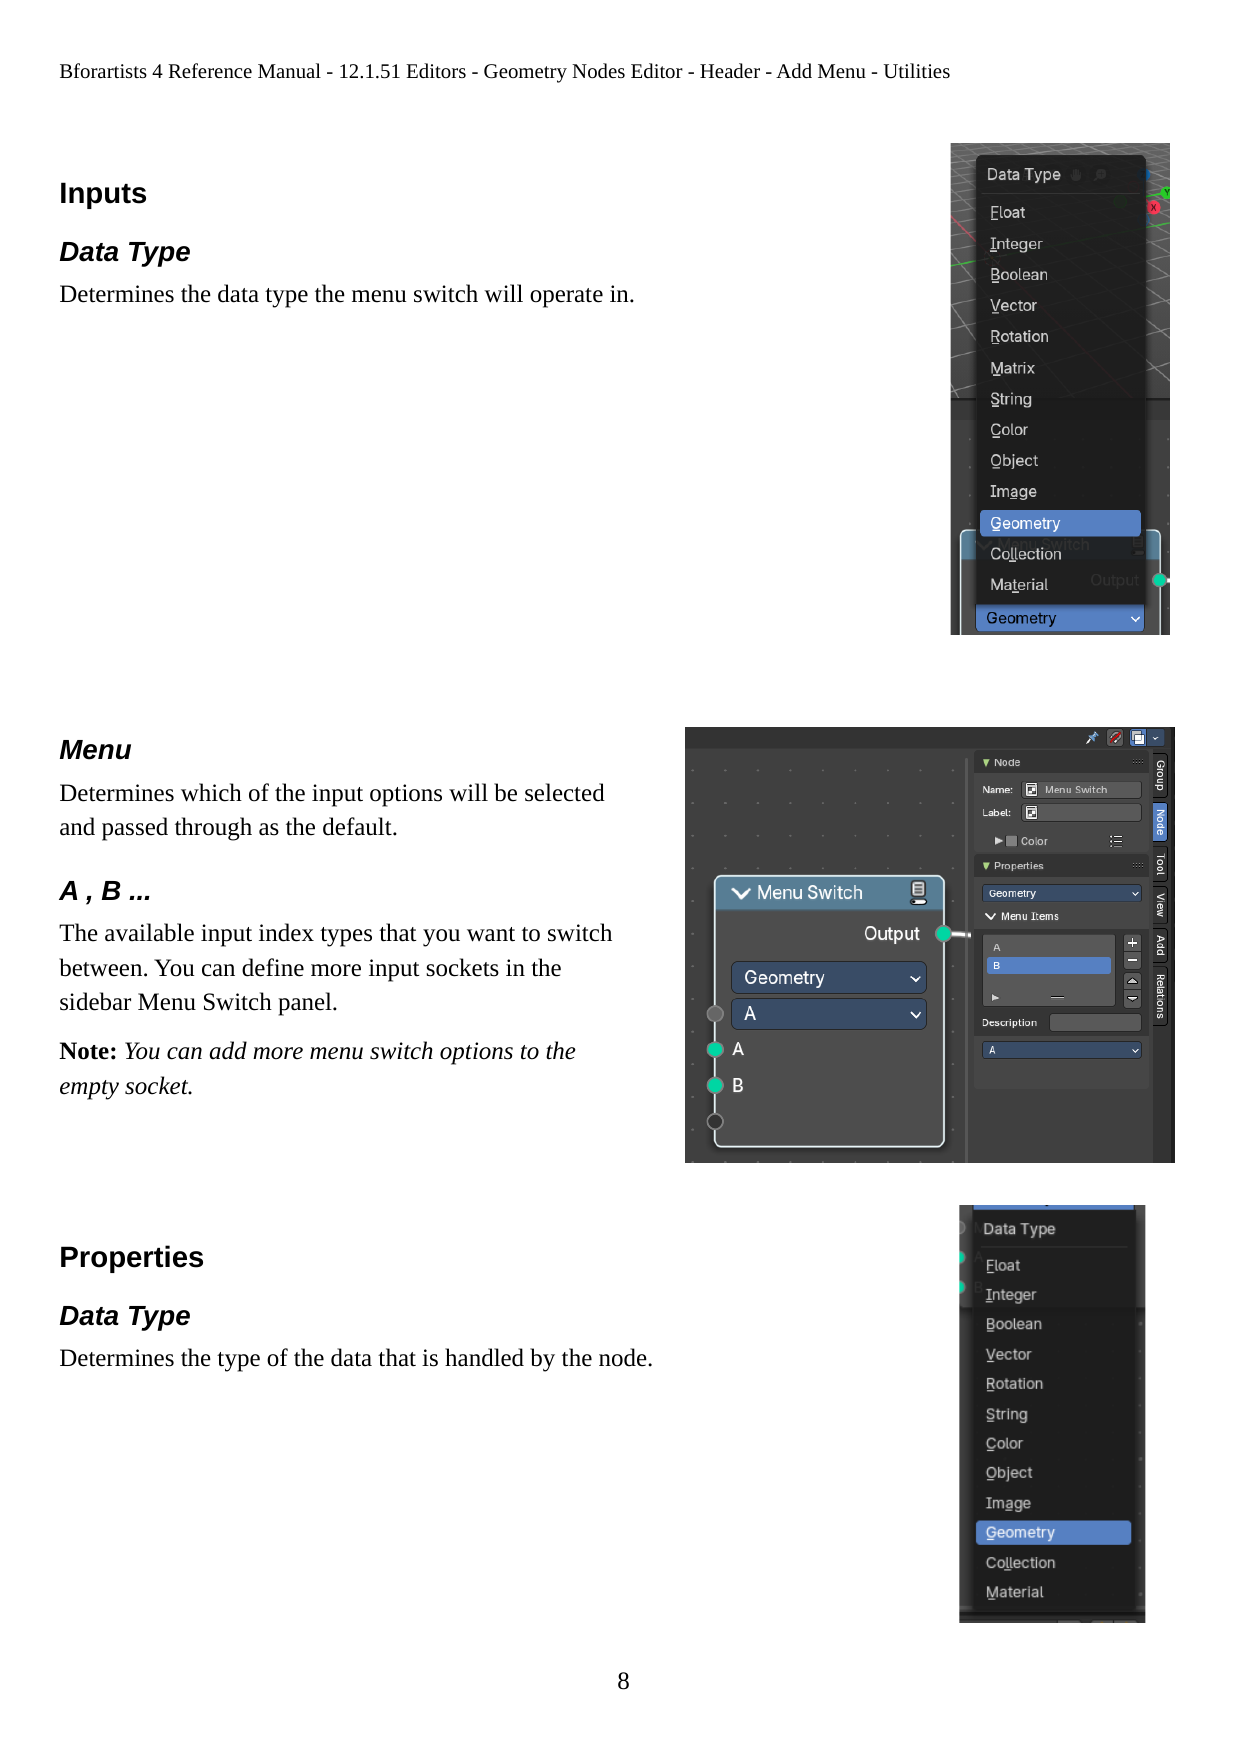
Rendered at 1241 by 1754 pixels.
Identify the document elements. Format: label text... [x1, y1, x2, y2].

text Determines the type of the data that is handled by the node. [59, 1343, 959, 1372]
picture [950, 143, 1170, 635]
subtitle [1146, 1299, 1181, 1331]
subtitle Inputs [59, 176, 950, 210]
subtitle [1146, 1240, 1181, 1274]
subtitle Data Type [59, 235, 950, 267]
subtitle Properties [59, 1240, 959, 1274]
subtitle Data Type [59, 1299, 959, 1331]
subtitle A , B ... [59, 874, 685, 906]
subtitle [1170, 235, 1181, 267]
text Determines the data type the menu switch will operate in. [59, 279, 950, 308]
subtitle [1175, 733, 1181, 765]
subtitle Menu [59, 733, 685, 765]
picture [685, 727, 1175, 1163]
text The available input index types that you want to switch between. You can define more input sockets in the sidebar Menu Switch panel. [59, 918, 685, 1016]
text Determines which of the input options will be selected and passed through as the default. [59, 778, 685, 841]
subtitle [1170, 176, 1181, 210]
subtitle [1175, 874, 1181, 906]
text Note: You can add more menu switch options to the empty socket. [59, 1036, 685, 1099]
picture [959, 1205, 1146, 1623]
